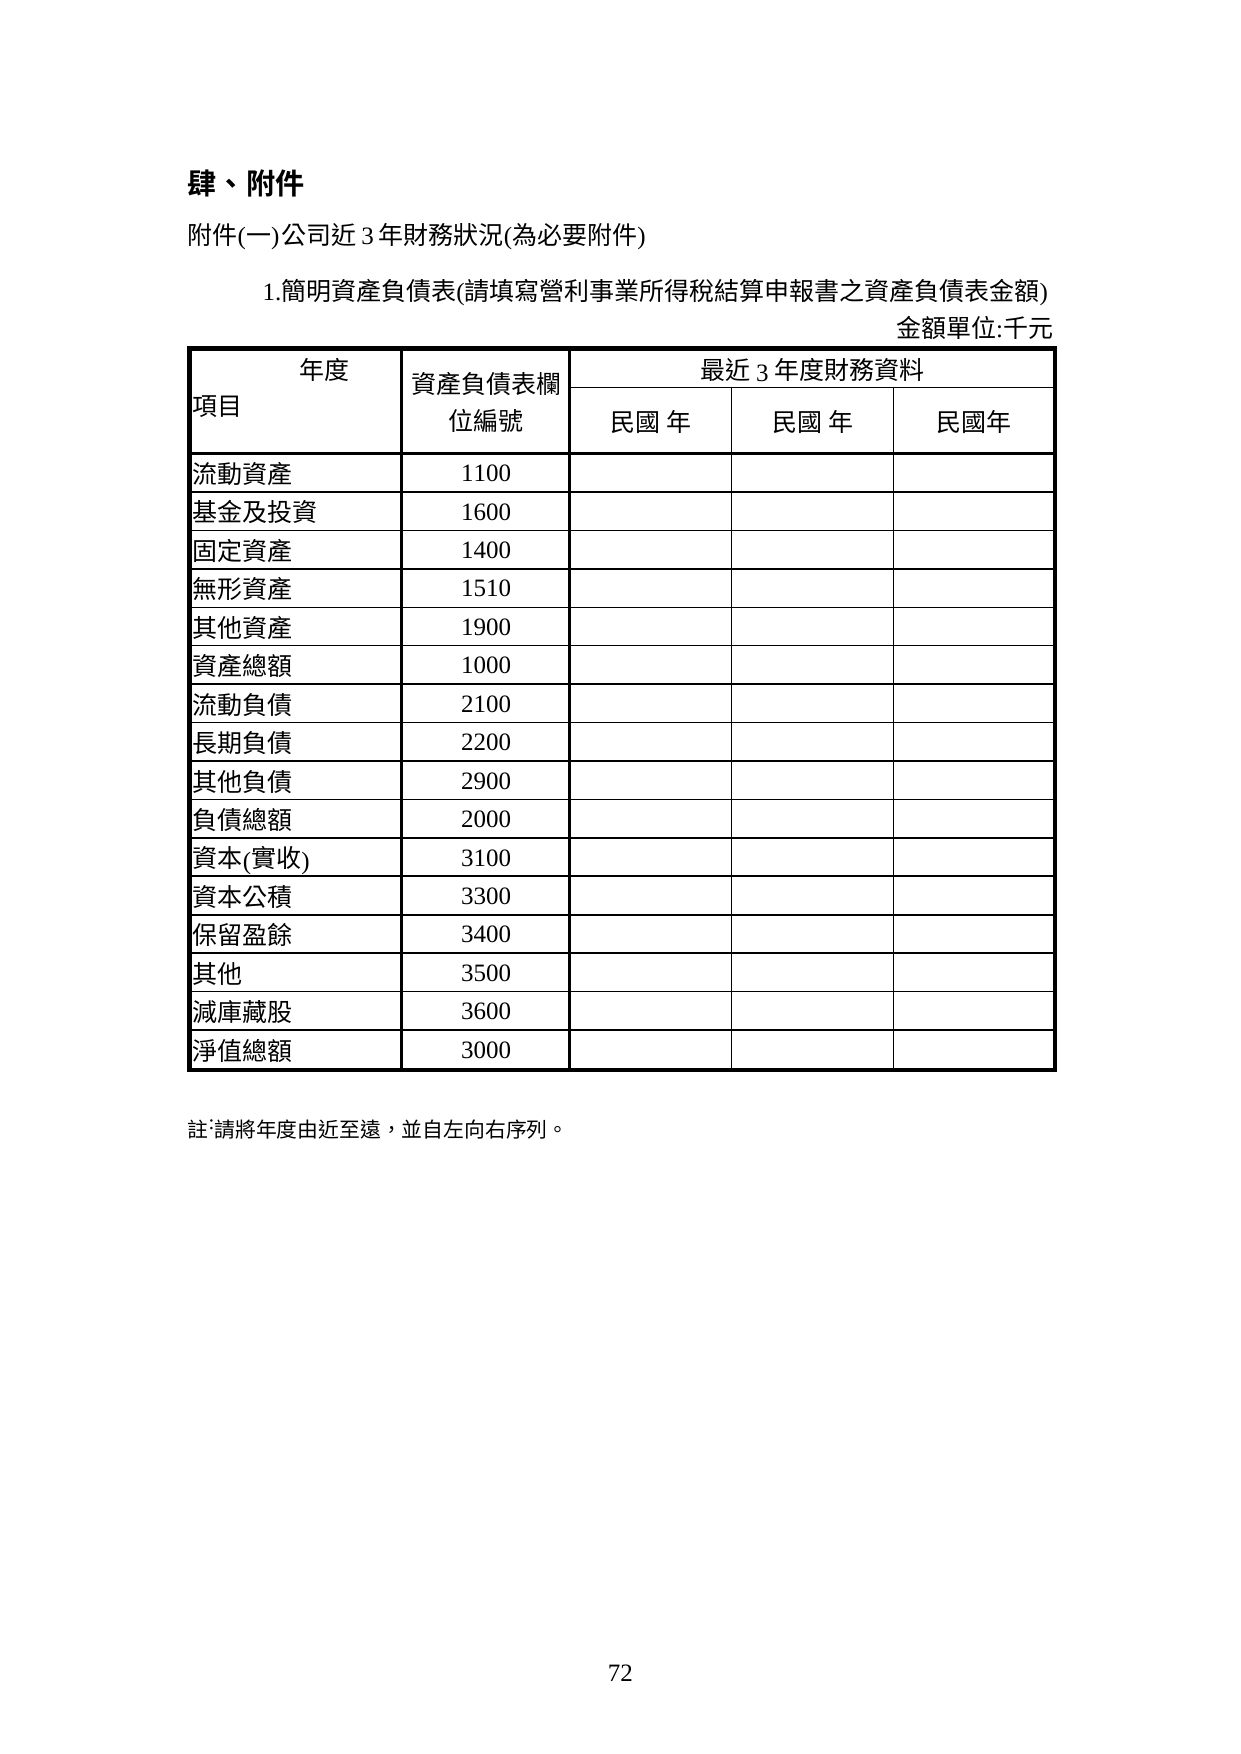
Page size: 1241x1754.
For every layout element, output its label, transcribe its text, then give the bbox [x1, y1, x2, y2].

table_cell [894, 954, 1053, 991]
table_cell [571, 646, 731, 683]
table_cell [894, 570, 1053, 606]
table_cell 1900 [403, 608, 568, 645]
table_cell 3400 [403, 916, 568, 952]
table_cell [894, 455, 1053, 491]
table_cell [732, 531, 893, 568]
table_header 資產負債表欄位編號 [403, 351, 568, 452]
table_cell 2100 [403, 685, 568, 722]
table_cell [732, 800, 893, 837]
table_cell [894, 608, 1053, 645]
table_cell [732, 493, 893, 529]
table_cell [732, 839, 893, 875]
table_cell [732, 455, 893, 491]
table_cell 2200 [403, 723, 568, 760]
table_cell [894, 800, 1053, 837]
table_cell 3000 [403, 1031, 568, 1068]
table_cell [732, 646, 893, 683]
table_cell [894, 531, 1053, 568]
table_cell 1510 [403, 570, 568, 606]
table_cell 固定資產 [192, 531, 400, 568]
table_cell [732, 992, 893, 1029]
table_cell [571, 723, 731, 760]
table_cell [571, 800, 731, 837]
table_header 最近 3 年度財務資料 [571, 351, 1053, 387]
table_cell [571, 608, 731, 645]
table_cell [571, 531, 731, 568]
table_cell [571, 877, 731, 914]
text 附件(一) 公司近3年財務狀況(為必要附件) [187, 214, 1053, 252]
table_cell [571, 762, 731, 798]
table_cell [571, 954, 731, 991]
table_cell [894, 723, 1053, 760]
table_cell 1100 [403, 455, 568, 491]
table_cell [571, 570, 731, 606]
table_cell 1400 [403, 531, 568, 568]
table_cell 淨值總額 [192, 1031, 400, 1068]
table_cell [894, 685, 1053, 722]
table_cell 基金及投資 [192, 493, 400, 529]
text 1.簡明資產負債表(請填寫營利事業所得稅結算申報書之資產負債表金額) [262, 271, 1053, 308]
table_cell [894, 916, 1053, 952]
table_cell [571, 685, 731, 722]
table_cell [894, 1031, 1053, 1068]
table_cell [732, 570, 893, 606]
table_cell [894, 493, 1053, 529]
table_cell [571, 839, 731, 875]
table_cell 其他負債 [192, 762, 400, 798]
table_cell 資本(實收) [192, 839, 400, 875]
table_cell 1600 [403, 493, 568, 529]
table_cell 2900 [403, 762, 568, 798]
table_cell 1000 [403, 646, 568, 683]
list 、附件 [187, 164, 1028, 202]
table_cell [894, 646, 1053, 683]
table_cell [732, 877, 893, 914]
text 金額單位:千元 [187, 308, 1053, 346]
table_cell [732, 685, 893, 722]
table_cell [571, 493, 731, 529]
table_cell 2000 [403, 800, 568, 837]
table_cell 3100 [403, 839, 568, 875]
table_cell 民國 年 [732, 388, 893, 452]
table_cell [732, 916, 893, 952]
table_cell [732, 762, 893, 798]
table_cell [571, 916, 731, 952]
table_cell [571, 1031, 731, 1068]
table_cell 長期負債 [192, 723, 400, 760]
text 註:請將年度由近至遠，並自左向右序列。 [187, 1072, 1053, 1147]
table_cell 資產總額 [192, 646, 400, 683]
table_cell 3600 [403, 992, 568, 1029]
table_cell 其他資產 [192, 608, 400, 645]
table_cell 資本公積 [192, 877, 400, 914]
table_cell [571, 455, 731, 491]
table_cell 流動負債 [192, 685, 400, 722]
table_cell 負債總額 [192, 800, 400, 837]
table_cell [571, 992, 731, 1029]
table_cell [894, 992, 1053, 1029]
table_header 年度 項目 [192, 351, 400, 452]
table_cell 3500 [403, 954, 568, 991]
table_cell [732, 723, 893, 760]
table_cell 民國 年 [571, 388, 731, 452]
table_cell [732, 1031, 893, 1068]
table_cell [732, 954, 893, 991]
table_cell 無形資產 [192, 570, 400, 606]
table_cell [732, 608, 893, 645]
table_cell [894, 877, 1053, 914]
table_cell 減庫藏股 [192, 992, 400, 1029]
table_cell 民國年 [894, 388, 1053, 452]
table_cell 3300 [403, 877, 568, 914]
table_cell 流動資產 [192, 455, 400, 491]
table_cell 其他 [192, 954, 400, 991]
table_cell [894, 839, 1053, 875]
table_cell 保留盈餘 [192, 916, 400, 952]
table_cell [894, 762, 1053, 798]
